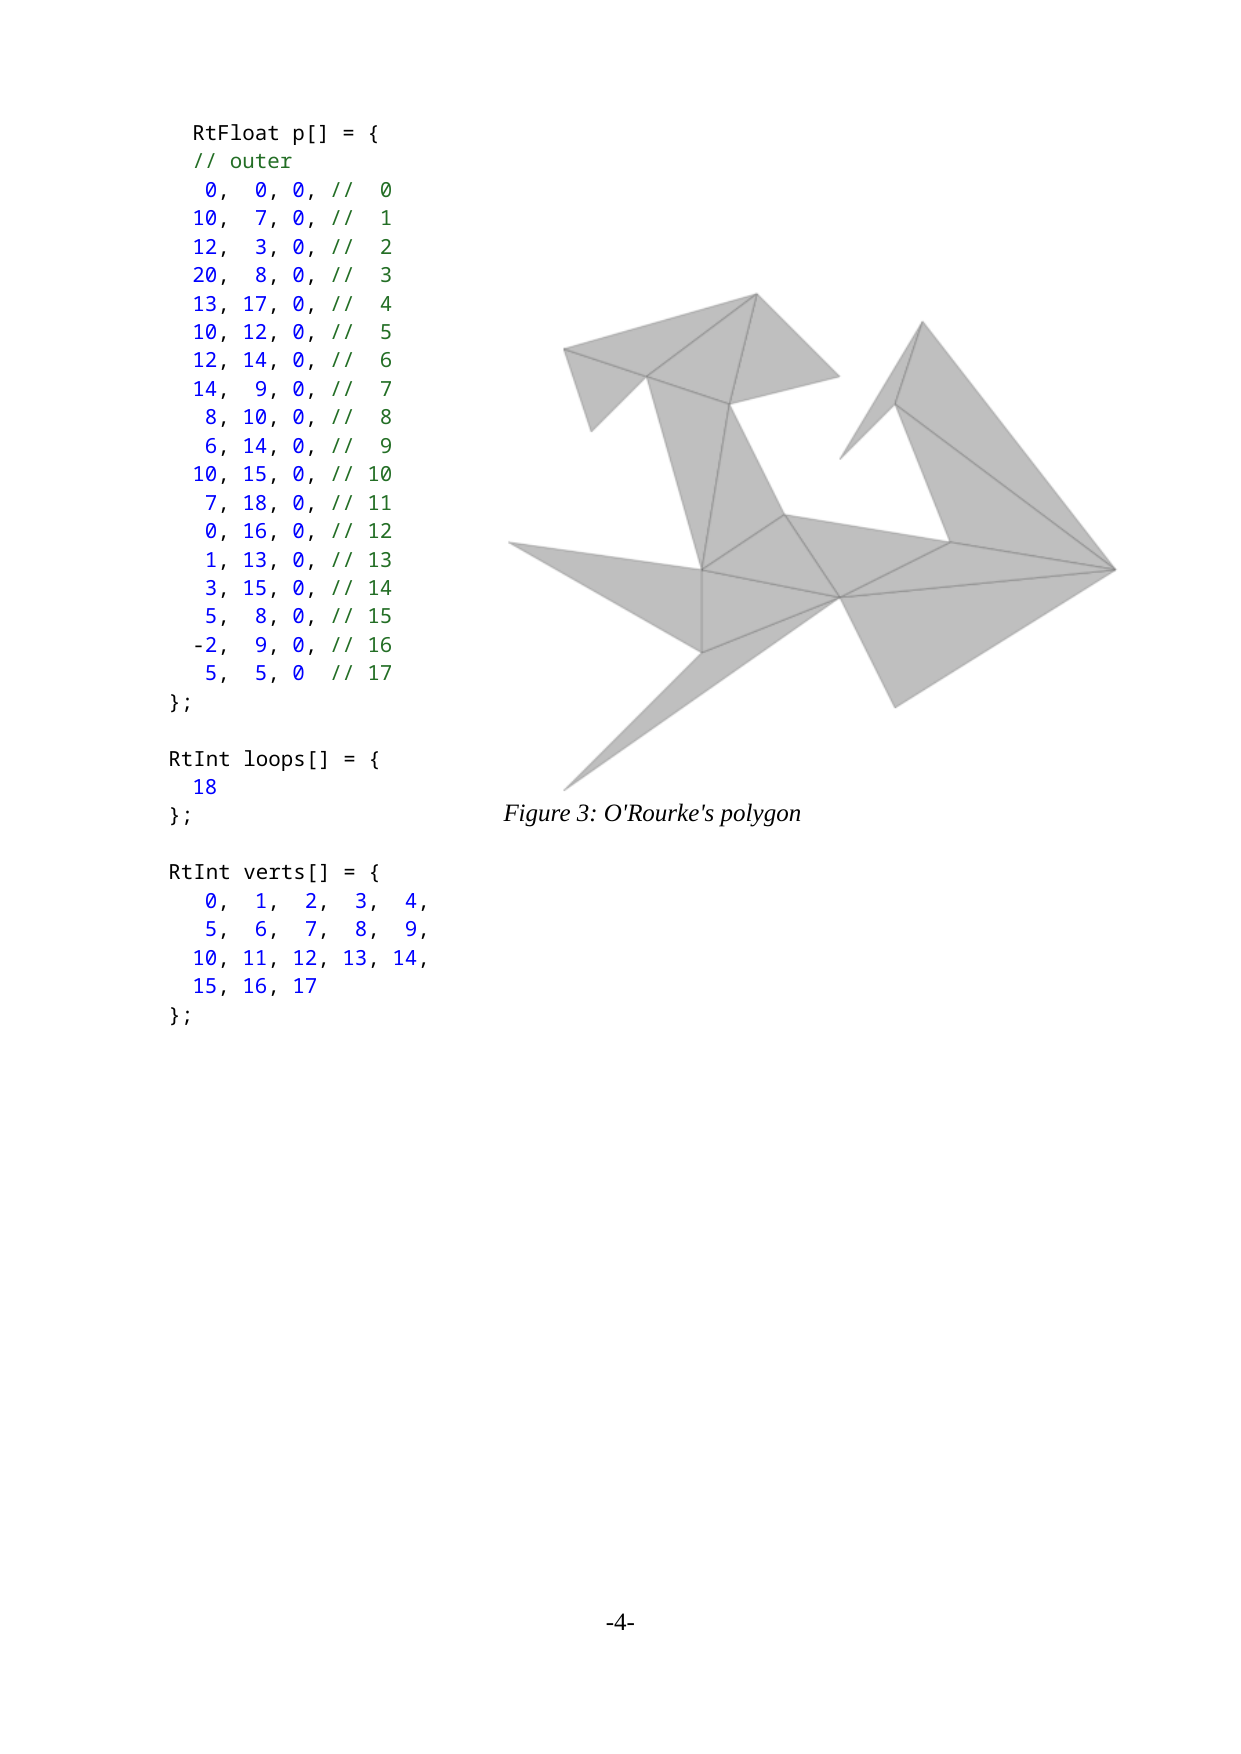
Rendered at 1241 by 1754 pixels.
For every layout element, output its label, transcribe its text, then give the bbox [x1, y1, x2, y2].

text -2, 9, 0, // 16 [118, 630, 503, 658]
text 12, 3, 0, // 2 [118, 232, 1122, 260]
text 0, 16, 0, // 12 [118, 516, 503, 545]
text 13, 17, 0, // 4 [118, 289, 1122, 317]
text 5, 6, 7, 8, 9, [118, 914, 1122, 943]
text 10, 12, 0, // 5 [118, 317, 503, 346]
text 18 [118, 772, 503, 801]
text 3, 15, 0, // 14 [118, 573, 503, 602]
text 20, 8, 0, // 3 [118, 260, 1122, 289]
text 7, 18, 0, // 11 [118, 488, 503, 516]
text 6, 14, 0, // 9 [118, 431, 503, 459]
text 5, 8, 0, // 15 [118, 602, 503, 630]
text RtInt loops[] = { [118, 744, 503, 772]
text 10, 11, 12, 13, 14, [118, 943, 1122, 971]
text 8, 10, 0, // 8 [118, 402, 503, 431]
text // outer [118, 147, 1122, 175]
text 0, 1, 2, 3, 4, [118, 886, 1122, 914]
picture [503, 290, 1120, 798]
text 12, 14, 0, // 6 [118, 346, 503, 374]
text 0, 0, 0, // 0 [118, 175, 1122, 203]
text RtInt verts[] = { [118, 857, 1122, 886]
text 1, 13, 0, // 13 [118, 545, 503, 573]
text }; [118, 801, 1122, 829]
text }; [118, 1000, 1122, 1028]
text }; [118, 687, 503, 715]
text 15, 16, 17 [118, 971, 1122, 1000]
text Figure 3: O'Rourke's polygon [503, 798, 1119, 827]
text 5, 5, 0 // 17 [118, 658, 503, 687]
text 14, 9, 0, // 7 [118, 374, 503, 402]
text 10, 15, 0, // 10 [118, 459, 503, 488]
text 10, 7, 0, // 1 [118, 203, 1122, 232]
text RtFloat p[] = { [118, 118, 1122, 147]
